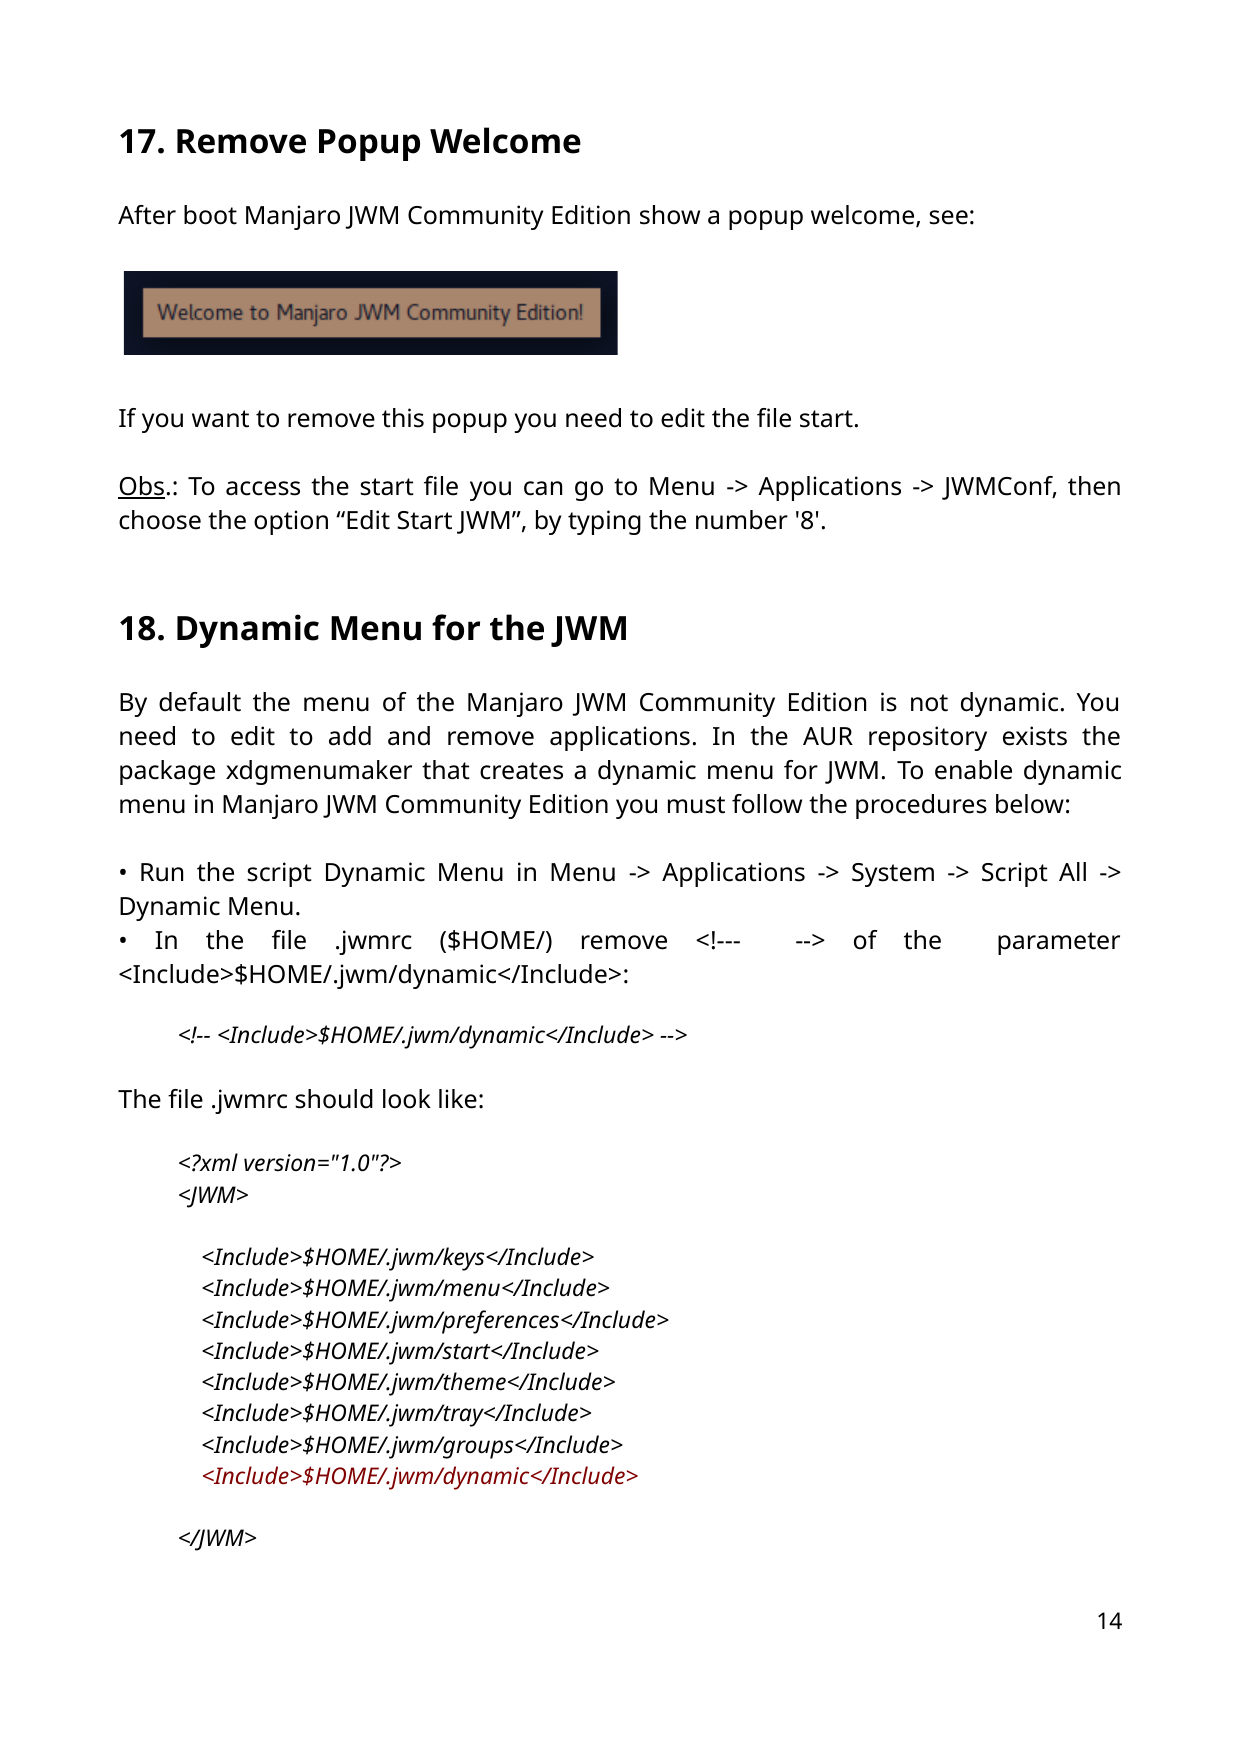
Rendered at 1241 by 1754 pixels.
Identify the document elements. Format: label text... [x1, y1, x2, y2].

text <Include>$HOME/.jwm/keys</Include> [177, 1241, 1122, 1272]
text <Include>$HOME/.jwm/menu</Include> [177, 1272, 1122, 1303]
text By default the menu of the Manjaro JWM Community Edition is not dynamic. You need to edit to add and remove applications. In the AUR repository exists the package xdgmenumaker that creates a dynamic menu for JWM. To enable dynamic menu in Manjaro JWM Community Edition you must follow the procedures below: [118, 684, 1122, 820]
text <Include>$HOME/.jwm/preferences</Include> [177, 1303, 1122, 1335]
text </JWM> [177, 1522, 1122, 1553]
text <Include>$HOME/.jwm/theme</Include> [177, 1366, 1122, 1397]
text <?xml version="1.0"?> [177, 1147, 1122, 1178]
text <Include>$HOME/.jwm/dynamic</Include> [177, 1460, 1122, 1491]
subtitle 18. Dynamic Menu for the JWM [118, 605, 1122, 650]
text <Include>$HOME/.jwm/start</Include> [177, 1335, 1122, 1366]
text <Include>$HOME/.jwm/groups</Include> [177, 1428, 1122, 1460]
text After boot Manjaro JWM Community Edition show a popup welcome, see: [118, 198, 1122, 232]
text <JWM> [177, 1178, 1122, 1210]
text The file .jwmrc should look like: [118, 1082, 1122, 1116]
text Obs.: To access the start file you can go to Menu -> Applications -> JWMConf, then choose the option “Edit Start JWM”, by typing the number '8'. [118, 468, 1122, 537]
text <!-- <Include>$HOME/.jwm/dynamic</Include> --> [177, 1019, 1122, 1051]
picture [123, 271, 618, 355]
text • In the file .jwmrc ($HOME/) remove <!--- --> of the parameter <Include>$HOME/.jwm/dynamic</Include>: [118, 923, 1122, 991]
text If you want to remove this popup you need to edit the file start. [118, 366, 1122, 434]
text <Include>$HOME/.jwm/tray</Include> [177, 1397, 1122, 1428]
table_header [118, 266, 1122, 366]
subtitle 17. Remove Popup Welcome [118, 118, 1122, 163]
text • Run the script Dynamic Menu in Menu -> Applications -> System -> Script All -> Dynamic Menu. [118, 854, 1122, 923]
